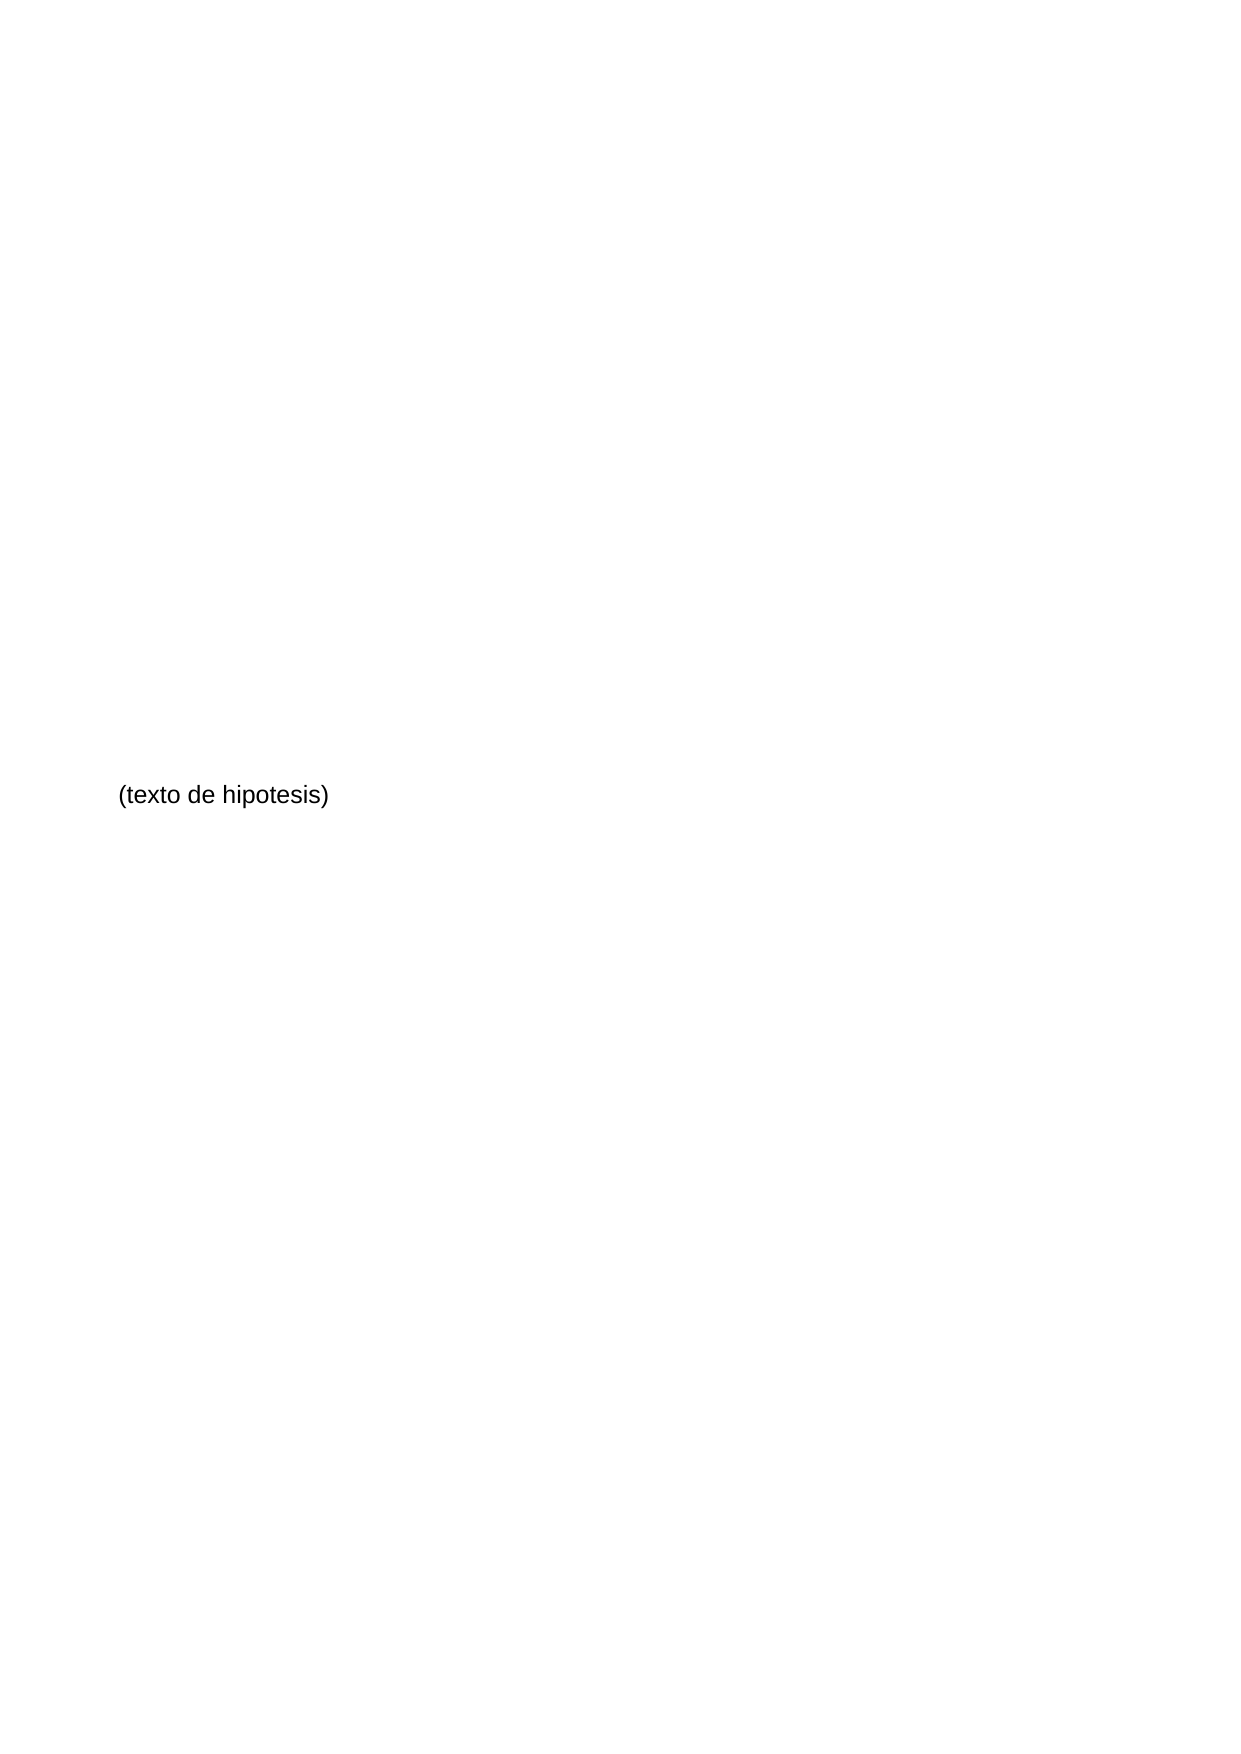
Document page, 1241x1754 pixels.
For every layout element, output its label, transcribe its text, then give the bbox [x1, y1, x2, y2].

text (texto de hipotesis) [118, 780, 1122, 809]
